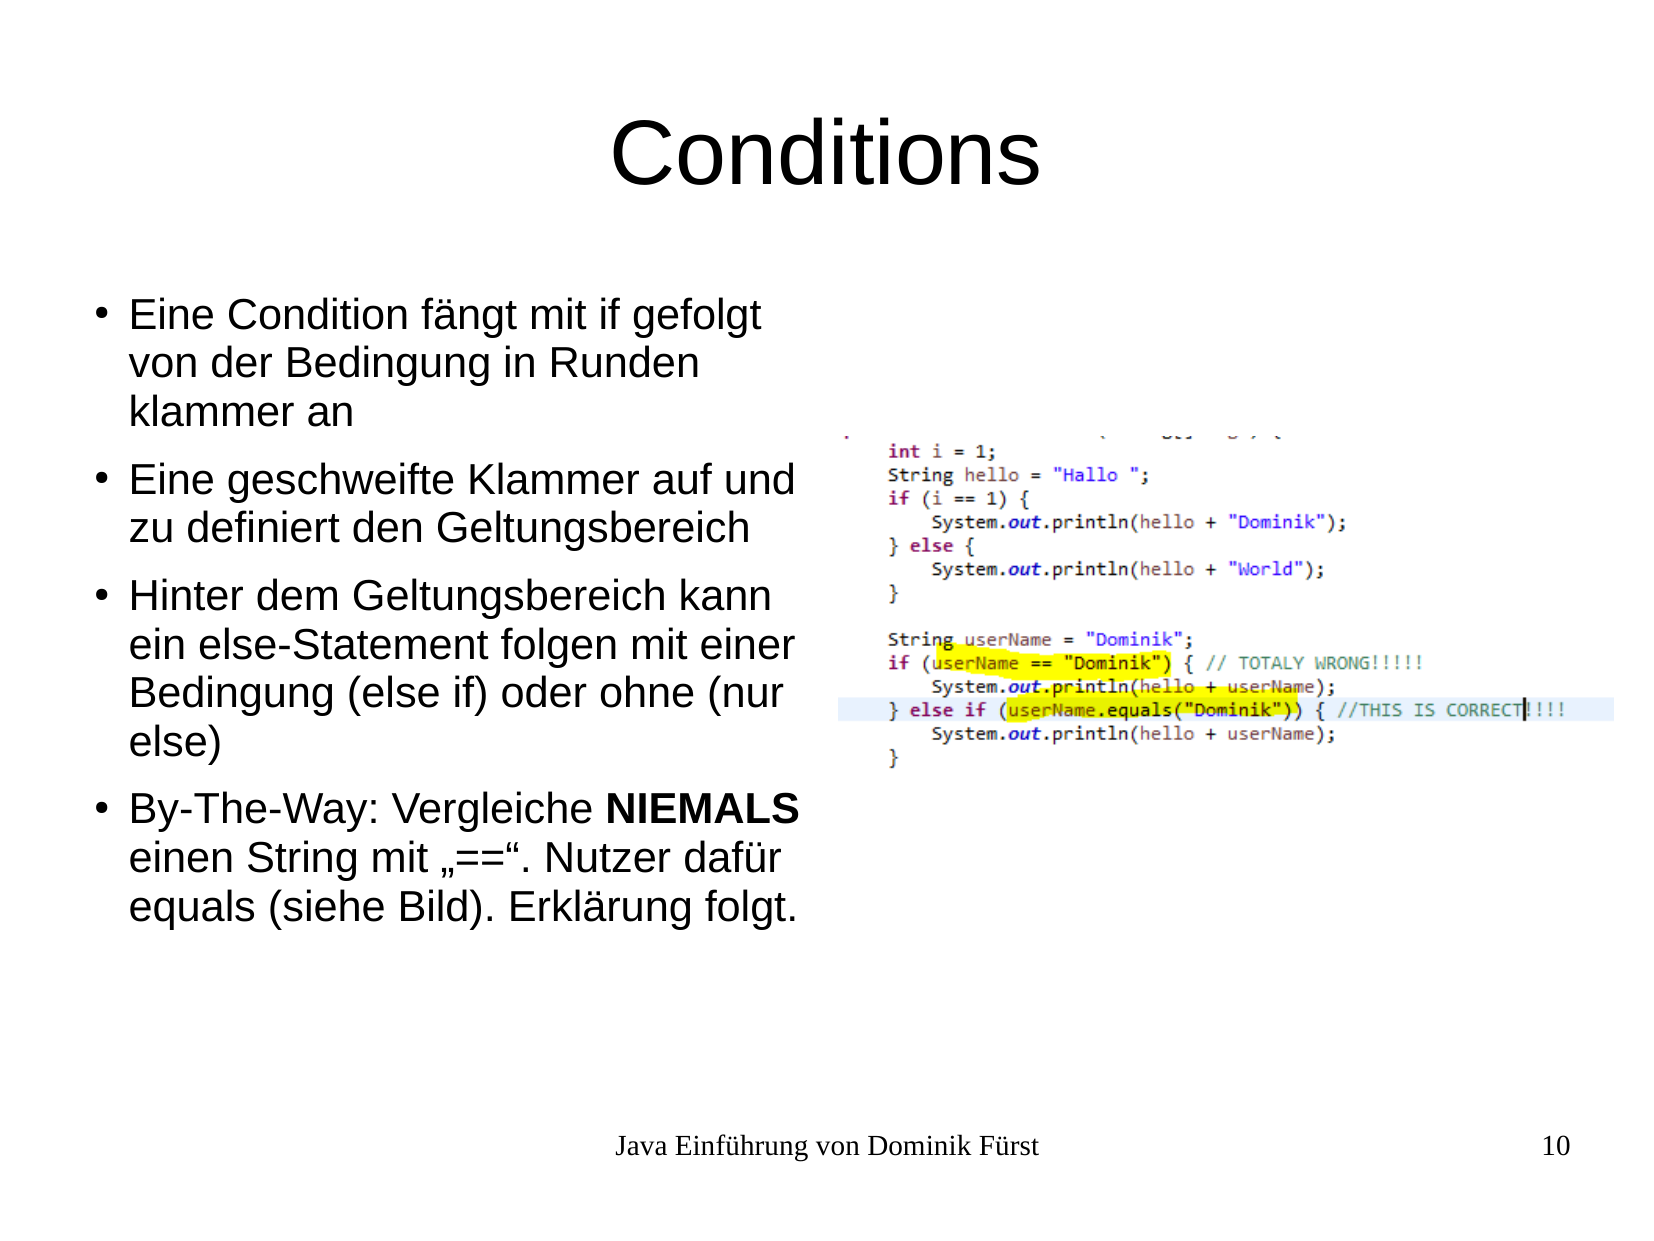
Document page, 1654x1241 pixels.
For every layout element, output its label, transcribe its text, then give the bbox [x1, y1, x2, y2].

picture [838, 436, 1614, 798]
title Conditions [82, 49, 1571, 257]
list Eine Condition fängt mit if gefolgt von der Bedingung in Runden klammer an Eine geschweifte Klammer auf und zu definiert den Geltungsbereich Hinter dem Geltungsbereich kann ein else-Statement folgen mit einer Bedingung (else if) oder ohne (nur else) By-The-Way: Vergleiche NIEMALS einen String mit „==“. Nutzer dafür equals (siehe Bild). Erklärung folgt. [82, 290, 809, 1010]
